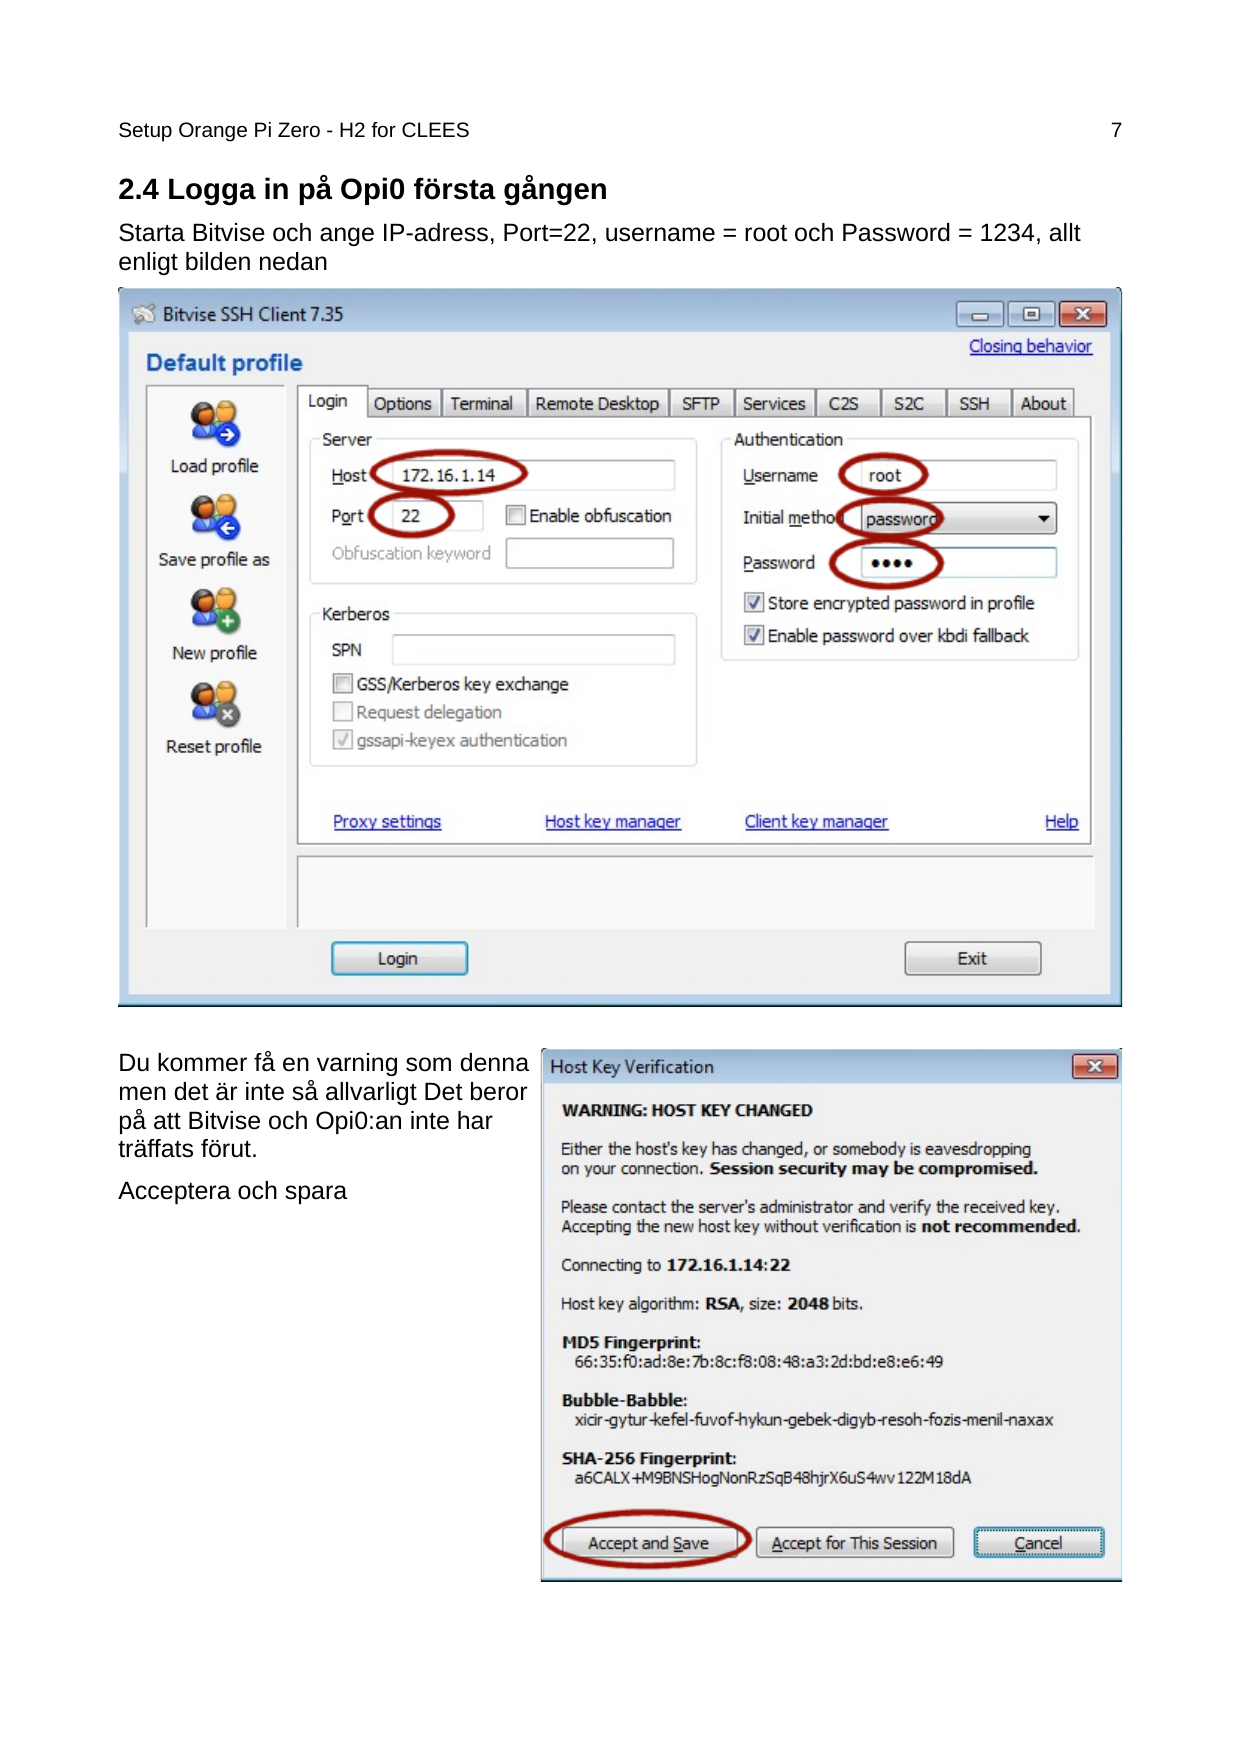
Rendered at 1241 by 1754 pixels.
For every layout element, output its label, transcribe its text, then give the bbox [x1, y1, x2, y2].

picture [118, 287, 1123, 1007]
text Du kommer få en varning som denna men det är inte så allvarligt Det beror på att Bitvise och Opi0:an inte har träffats förut. [118, 1048, 540, 1163]
text Acceptera och spara [118, 1176, 540, 1204]
text Starta Bitvise och ange IP-adress, Port=22, username = root och Password = 1234, allt enligt bilden nedan [118, 218, 1122, 275]
picture [540, 1048, 1123, 1582]
subtitle 2.4 Logga in på Opi0 första gången [118, 172, 1122, 205]
